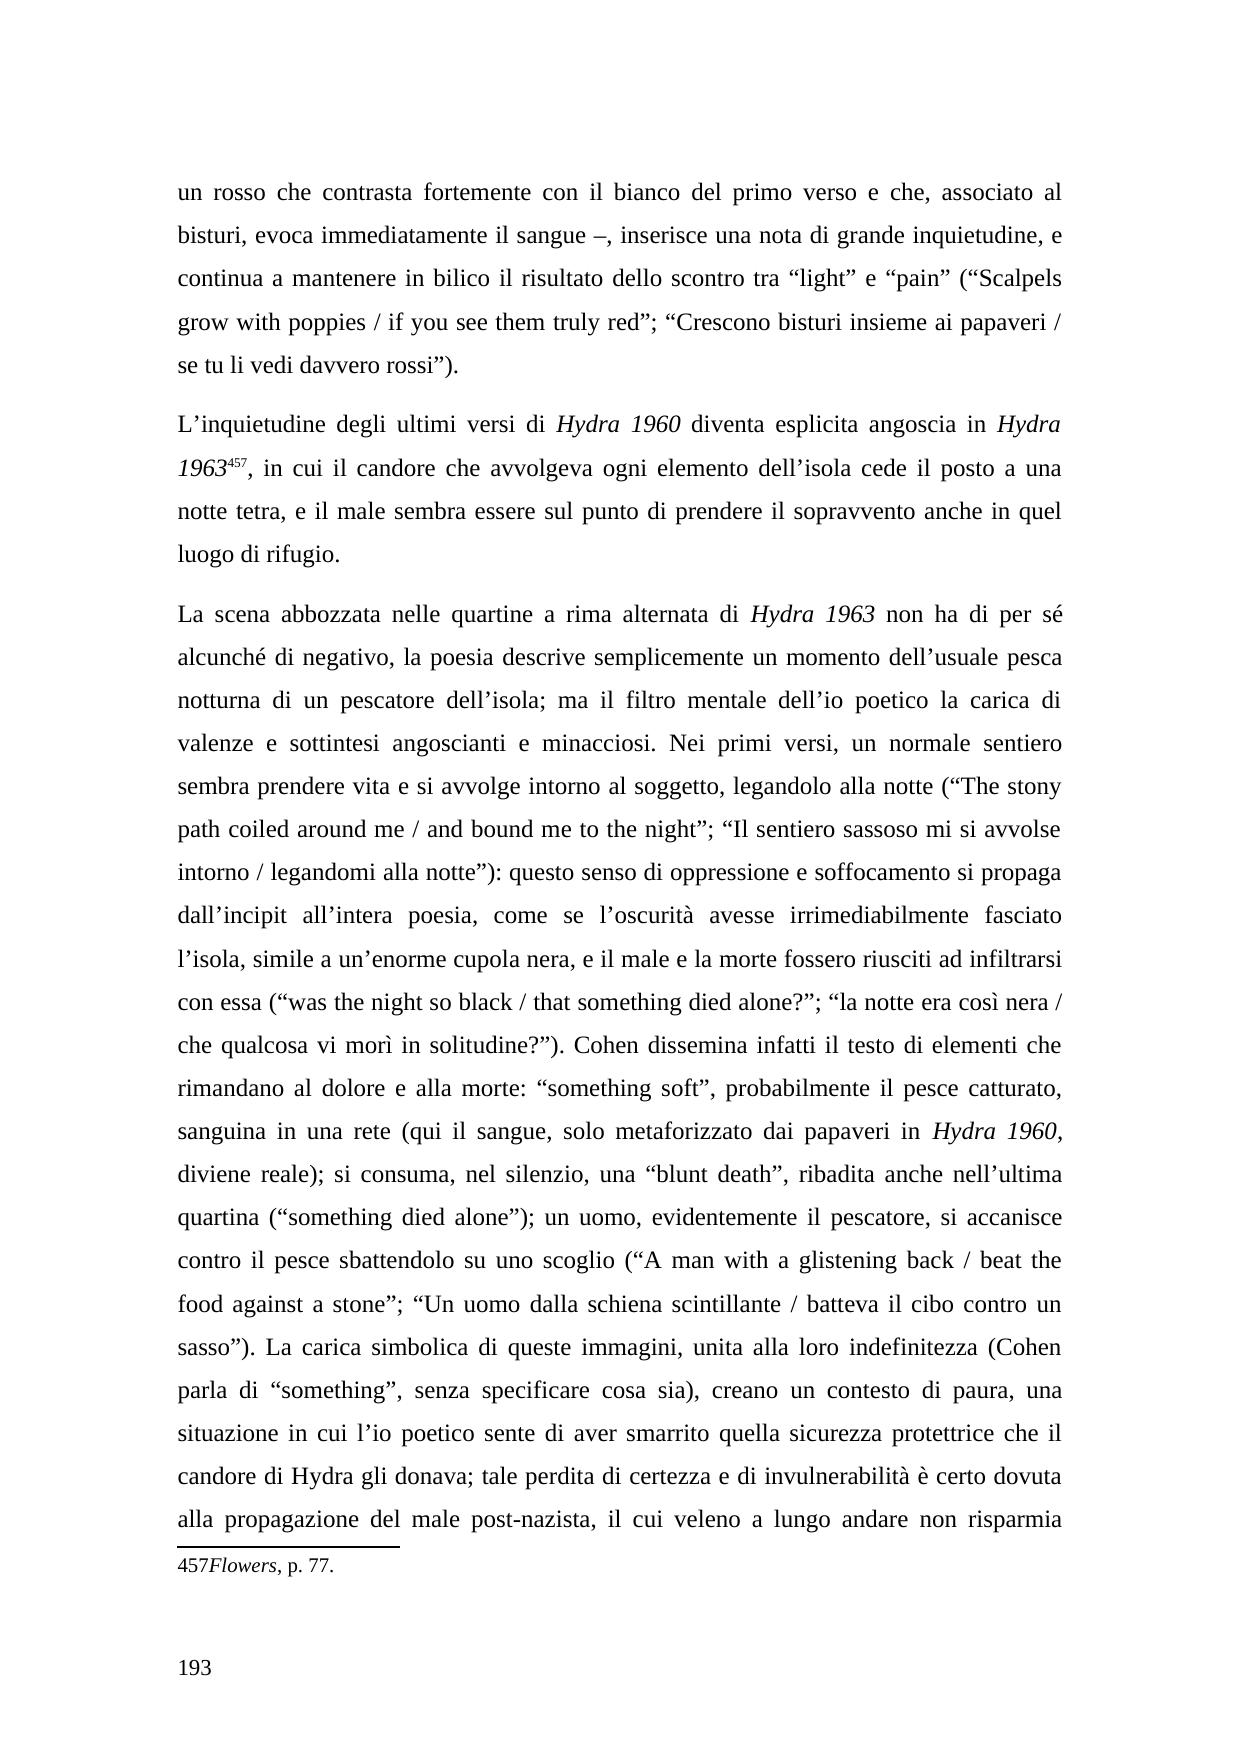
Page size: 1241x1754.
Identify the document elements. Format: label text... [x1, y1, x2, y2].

text un rosso che contrasta fortemente con il bianco del primo verso e che, associato al bisturi, evoca immediatamente il sangue –, inserisce una nota di grande inquietudine, e continua a mantenere in bilico il risultato dello scontro tra “light” e “pain” (“Scalpels grow with poppies / if you see them truly red”; “Crescono bisturi insieme ai papaveri / se tu li vedi davvero rossi”). [177, 177, 1063, 378]
text Flowers, p. 77. [177, 1553, 1063, 1577]
text La scena abbozzata nelle quartine a rima alternata di Hydra 1963 non ha di per sé alcunché di negativo, la poesia descrive semplicemente un momento dell’usuale pesca notturna di un pescatore dell’isola; ma il filtro mentale dell’io poetico la carica di valenze e sottintesi angoscianti e minacciosi. Nei primi versi, un normale sentiero sembra prendere vita e si avvolge intorno al soggetto, legandolo alla notte (“The stony path coiled around me / and bound me to the night”; “Il sentiero sassoso mi si avvolse intorno / legandomi alla notte”): questo senso di oppressione e soffocamento si propaga dall’incipit all’intera poesia, come se l’oscurità avesse irrimediabilmente fasciato l’isola, simile a un’enorme cupola nera, e il male e la morte fossero riusciti ad infiltrarsi con essa (“was the night so black / that something died alone?”; “la notte era così nera / che qualcosa vi morì in solitudine?”). Cohen dissemina infatti il testo di elementi che rimandano al dolore e alla morte: “something soft”, probabilmente il pesce catturato, sanguina in una rete (qui il sangue, solo metaforizzato dai papaveri in Hydra 1960, diviene reale); si consuma, nel silenzio, una “blunt death”, ribadita anche nell’ultima quartina (“something died alone”); un uomo, evidentemente il pescatore, si accanisce contro il pesce sbattendolo su uno scoglio (“A man with a glistening back / beat the food against a stone”; “Un uomo dalla schiena scintillante / batteva il cibo contro un sasso”). La carica simbolica di queste immagini, unita alla loro indefinitezza (Cohen parla di “something”, senza specificare cosa sia), creano un contesto di paura, una situazione in cui l’io poetico sente di aver smarrito quella sicurezza protettrice che il candore di Hydra gli donava; tale perdita di certezza e di invulnerabilità è certo dovuta alla propagazione del male post-nazista, il cui veleno a lungo andare non risparmia [177, 599, 1063, 1533]
text L’inquietudine degli ultimi versi di Hydra 1960 diventa esplicita angoscia in Hydra 1963, in cui il candore che avvolgeva ogni elemento dell’isola cede il posto a una notte tetra, e il male sembra essere sul punto di prendere il sopravvento anche in quel luogo di rifugio. [177, 409, 1063, 568]
